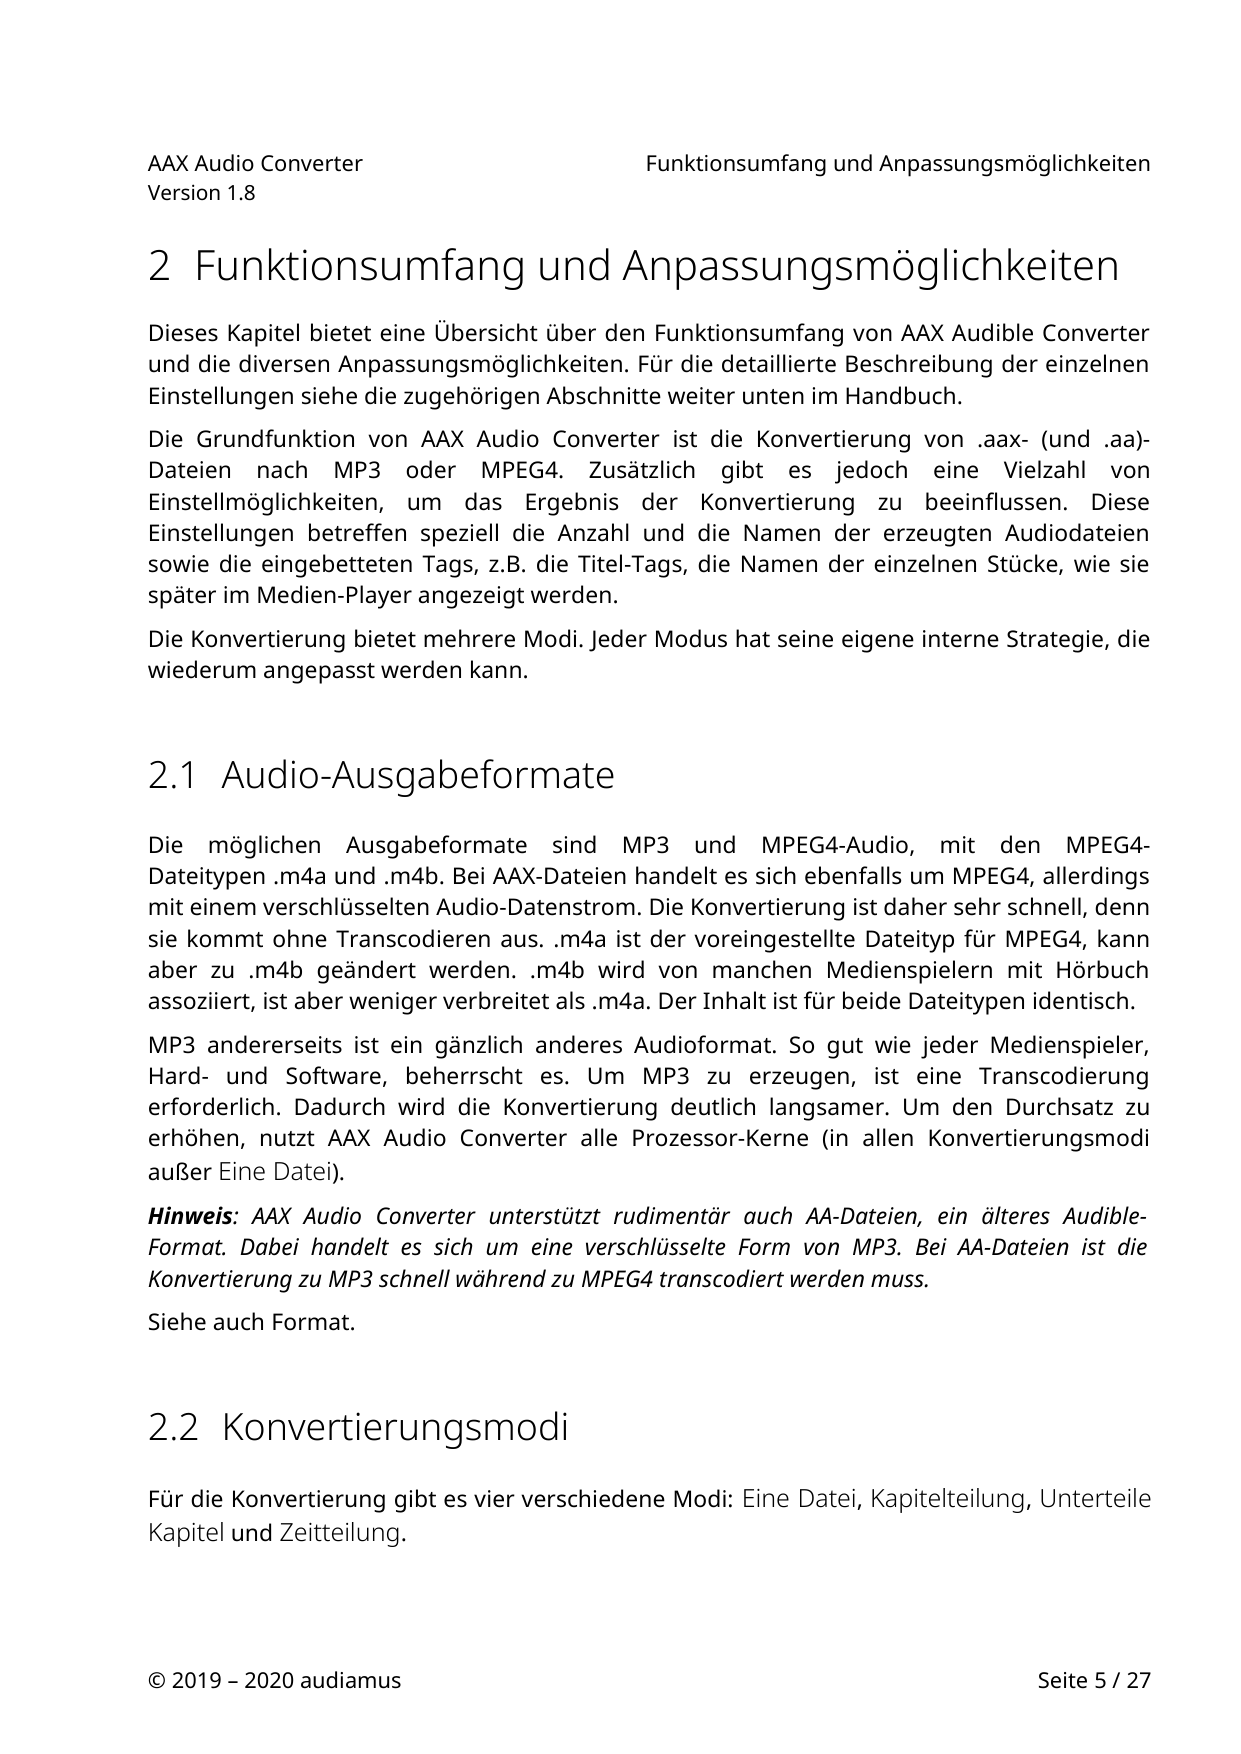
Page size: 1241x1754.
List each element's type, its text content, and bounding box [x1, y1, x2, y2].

text Für die Konvertierung gibt es vier verschiedene Modi: Eine Datei, Kapitelteilung, Unterteile Kapitel und Zeitteilung. [148, 1481, 1152, 1548]
text Hinweis: AAX Audio Converter unterstützt rudimentär auch AA-Dateien, ein älteres Audible-Format. Dabei handelt es sich um eine verschlüsselte Form von MP3. Bei AA-Dateien ist die Konvertierung zu MP3 schnell während zu MPEG4 transcodiert werden muss. [148, 1200, 1152, 1294]
subtitle Konvertierungsmodi [148, 1400, 1152, 1451]
subtitle Funktionsumfang und Anpassungsmöglichkeiten [148, 235, 1152, 292]
text Siehe auch Format. [148, 1306, 1152, 1337]
text Die Konvertierung bietet mehrere Modi. Jeder Modus hat seine eigene interne Strategie, die wiederum angepasst werden kann. [148, 623, 1152, 686]
subtitle Audio-Ausgabeformate [148, 748, 1152, 799]
text Die möglichen Ausgabeformate sind MP3 und MPEG4-Audio, mit den MPEG4-Dateitypen .m4a und .m4b. Bei AAX-Dateien handelt es sich ebenfalls um MPEG4, allerdings mit einem verschlüsselten Audio-Datenstrom. Die Konvertierung ist daher sehr schnell, denn sie kommt ohne Transcodieren aus. .m4a ist der voreingestellte Dateityp für MPEG4, kann aber zu .m4b geändert werden. .m4b wird von manchen Medienspielern mit Hörbuch assoziiert, ist aber weniger verbreitet als .m4a. Der Inhalt ist für beide Dateitypen identisch. [148, 829, 1152, 1016]
text Dieses Kapitel bietet eine Übersicht über den Funktionsumfang von AAX Audible Converter und die diversen Anpassungsmöglichkeiten. Für die detaillierte Beschreibung der einzelnen Einstellungen siehe die zugehörigen Abschnitte weiter unten im Handbuch. [148, 317, 1152, 411]
text MP3 andererseits ist ein gänzlich anderes Audioformat. So gut wie jeder Medienspieler, Hard- und Software, beherrscht es. Um MP3 zu erzeugen, ist eine Transcodierung erforderlich. Dadurch wird die Konvertierung deutlich langsamer. Um den Durchsatz zu erhöhen, nutzt AAX Audio Converter alle Prozessor-Kerne (in allen Konvertierungsmodi außer Eine Datei). [148, 1029, 1152, 1188]
text Die Grundfunktion von AAX Audio Converter ist die Konvertierung von .aax- (und .aa)-Dateien nach MP3 oder MPEG4. Zusätzlich gibt es jedoch eine Vielzahl von Einstellmöglichkeiten, um das Ergebnis der Konvertierung zu beeinflussen. Diese Einstellungen betreffen speziell die Anzahl und die Namen der erzeugten Audiodateien sowie die eingebetteten Tags, z.B. die Titel-Tags, die Namen der einzelnen Stücke, wie sie später im Medien-Player angezeigt werden. [148, 423, 1152, 611]
